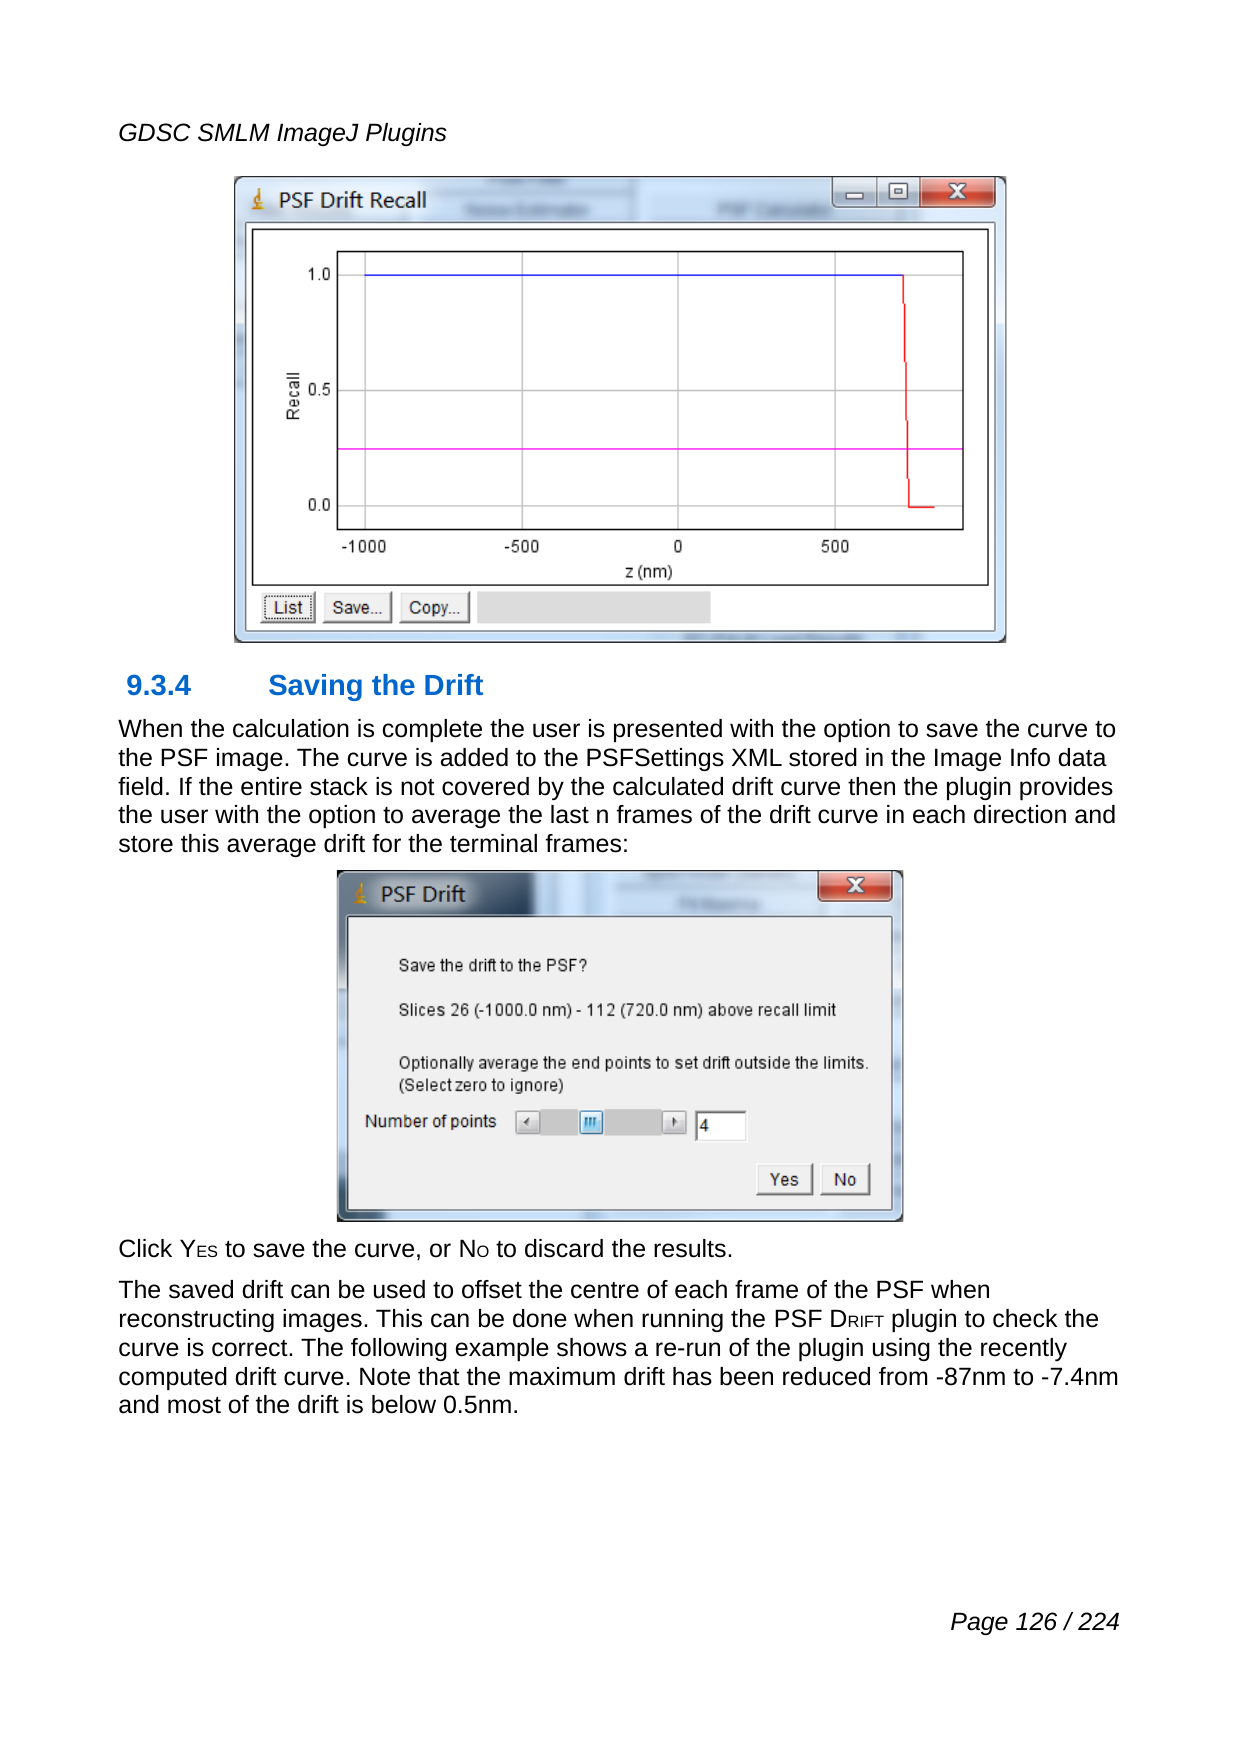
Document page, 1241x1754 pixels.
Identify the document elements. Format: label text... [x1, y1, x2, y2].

subtitle Saving the Drift [118, 668, 1122, 702]
text When the calculation is complete the user is presented with the option to save the curve to the PSF image. The curve is added to the PSFSettings XML stored in the Image Info data field. If the entire stack is not covered by the calculated drift curve then the plugin provides the user with the option to average the last n frames of the drift curve in each direction and store this average drift for the terminal frames: [118, 714, 1122, 858]
text Click Yes to save the curve, or No to discard the results. [118, 1234, 1122, 1263]
picture [336, 870, 904, 1222]
picture [234, 176, 1007, 643]
text The saved drift can be used to offset the centre of each frame of the PSF when reconstructing images. This can be done when running the PSF Drift plugin to check the curve is correct. The following example shows a re-run of the plugin using the recently computed drift curve. Note that the maximum drift has been reduced from -87nm to -7.4nm and most of the drift is below 0.5nm. [118, 1275, 1122, 1419]
